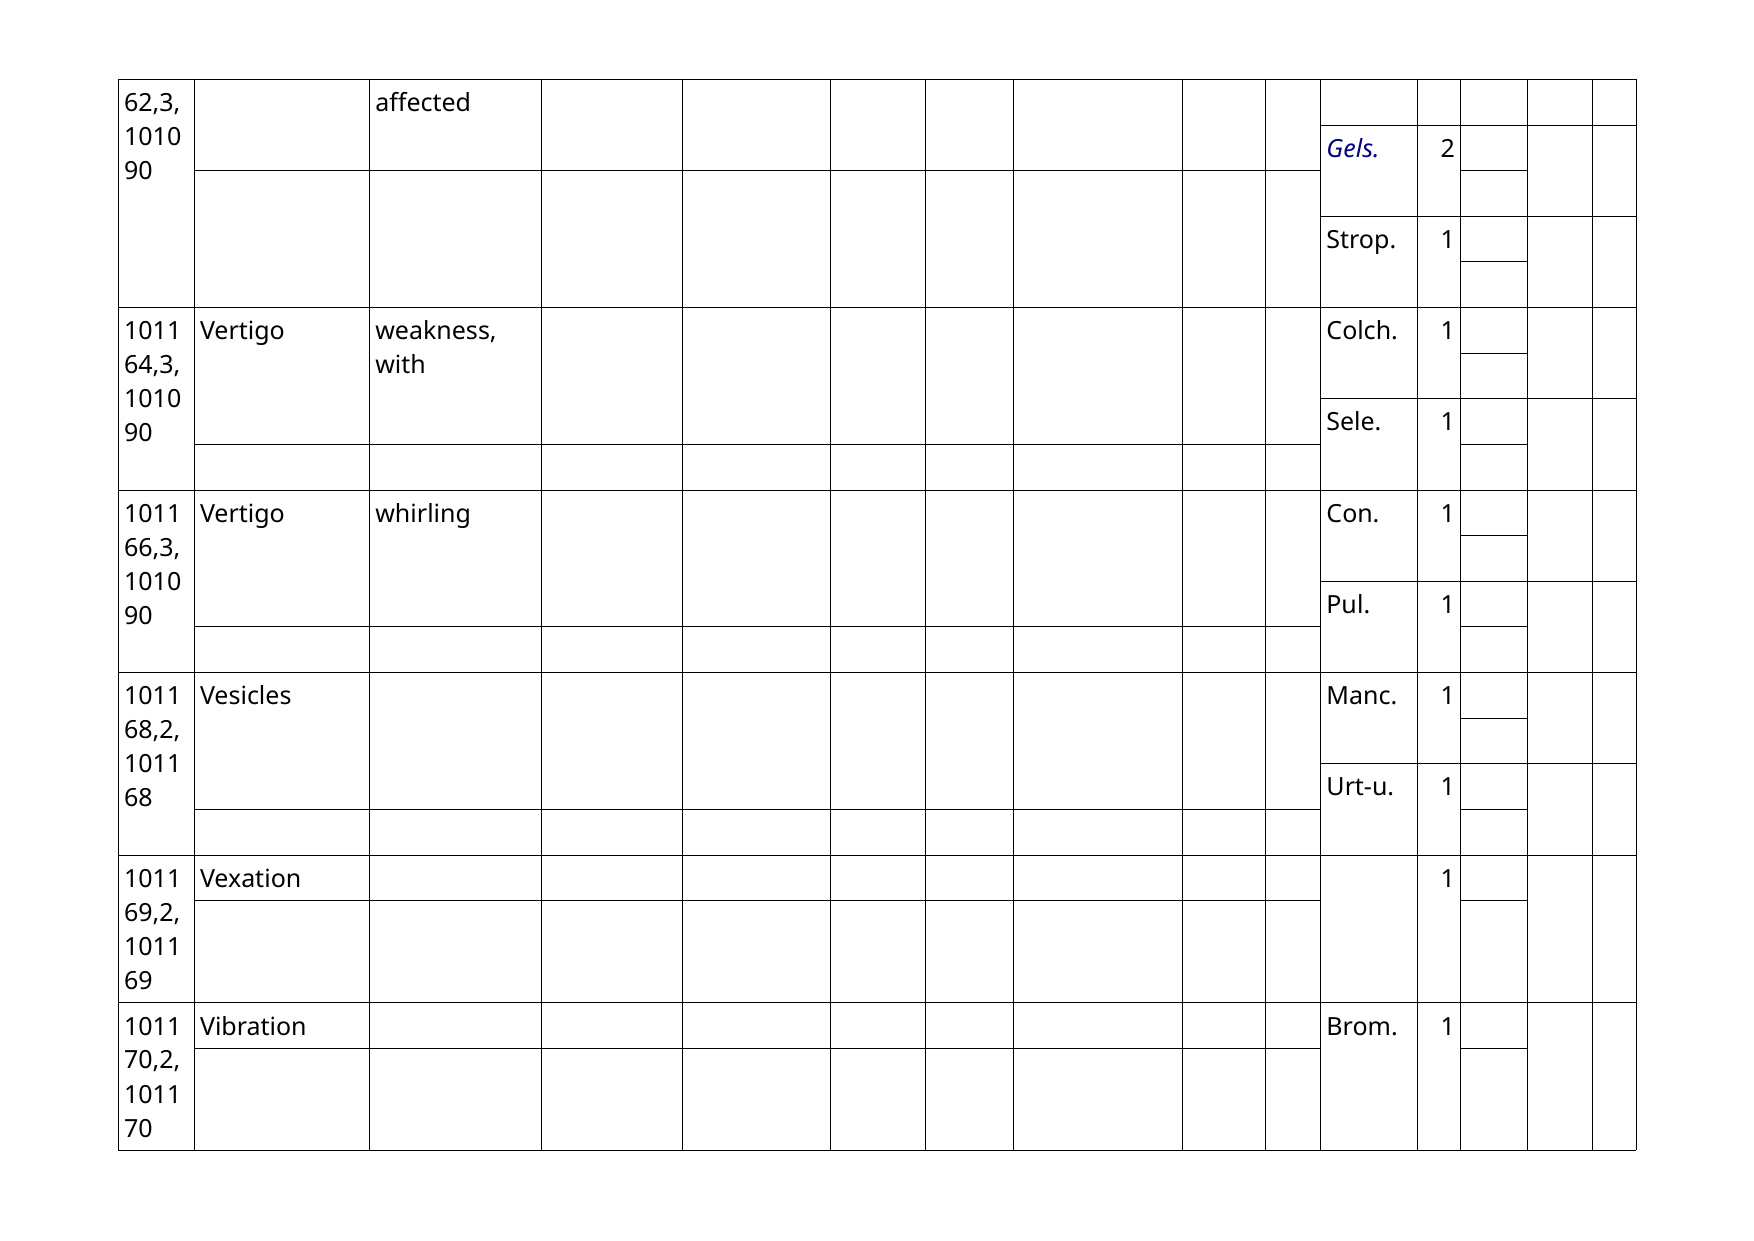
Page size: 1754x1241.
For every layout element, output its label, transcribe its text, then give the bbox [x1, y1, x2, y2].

table_cell Gels. [1321, 126, 1417, 216]
table_cell [370, 856, 541, 900]
table_cell [1183, 171, 1265, 307]
table_cell [1528, 856, 1592, 1002]
table_cell [831, 810, 925, 854]
table_cell [926, 491, 1013, 626]
table_cell [1183, 1049, 1265, 1150]
table_cell [926, 856, 1013, 900]
table_cell [1461, 354, 1527, 398]
table_cell [1461, 673, 1527, 718]
table_cell [1461, 582, 1527, 626]
table_cell [370, 1003, 541, 1048]
table_cell [1461, 901, 1527, 1002]
table_cell [370, 901, 541, 1002]
table_cell [370, 810, 541, 854]
table_cell 1 [1418, 582, 1460, 672]
table_cell [1461, 764, 1527, 809]
table_cell [1266, 856, 1320, 900]
table_cell [1183, 80, 1265, 170]
table_cell [926, 80, 1013, 170]
table_cell [1528, 308, 1592, 398]
table_cell [1593, 1003, 1636, 1150]
table_cell [1014, 810, 1182, 854]
table_cell 1 [1418, 856, 1460, 1002]
table_cell [1014, 445, 1182, 489]
table_cell [683, 1049, 830, 1150]
table_cell [1183, 1003, 1265, 1048]
table_cell 1 [1418, 1003, 1460, 1150]
table_cell [1461, 1049, 1527, 1150]
table_cell Colch. [1321, 308, 1417, 398]
table_cell [1183, 627, 1265, 672]
table_cell [1593, 217, 1636, 307]
table_cell [1014, 171, 1182, 307]
table_cell [370, 445, 541, 489]
table_cell [1183, 308, 1265, 444]
table_cell 1 [1418, 217, 1460, 307]
table_cell 1 [1418, 399, 1460, 489]
table_cell [1461, 856, 1527, 900]
table_cell [1014, 80, 1182, 170]
table_cell [1266, 1003, 1320, 1048]
table_cell Pul. [1321, 582, 1417, 672]
table_cell [683, 856, 830, 900]
table_cell [1461, 308, 1527, 353]
table_cell [542, 856, 682, 900]
table_cell [1528, 491, 1592, 581]
table_cell [683, 627, 830, 672]
table_cell [1014, 1003, 1182, 1048]
table_cell [1183, 901, 1265, 1002]
table_cell 1 [1418, 673, 1460, 763]
table_cell [542, 445, 682, 489]
table_cell Con. [1321, 491, 1417, 581]
table_cell [1593, 80, 1636, 124]
table_cell [370, 171, 541, 307]
table_cell [1528, 673, 1592, 763]
table_cell [1266, 80, 1320, 170]
table_cell [1461, 491, 1527, 535]
table_cell [195, 901, 369, 1002]
table_cell [1266, 491, 1320, 626]
table_cell [1183, 491, 1265, 626]
table_cell [1266, 673, 1320, 809]
table_cell [926, 673, 1013, 809]
table_cell [683, 445, 830, 489]
table_cell [1266, 810, 1320, 854]
table_cell [1418, 80, 1460, 124]
table_cell [831, 1003, 925, 1048]
table_cell [1461, 126, 1527, 170]
table_cell [1593, 582, 1636, 672]
table_cell [1461, 719, 1527, 763]
table_cell [195, 80, 369, 170]
table_cell [831, 445, 925, 489]
table_cell [1593, 399, 1636, 489]
table_cell [542, 308, 682, 444]
table_cell [1266, 445, 1320, 489]
table_cell [831, 80, 925, 170]
table_cell [1266, 308, 1320, 444]
table_cell [542, 491, 682, 626]
table_cell [1593, 126, 1636, 216]
table_cell [683, 171, 830, 307]
table_cell [831, 491, 925, 626]
table_cell [1183, 856, 1265, 900]
table_cell [1461, 171, 1527, 216]
table_cell 1 [1418, 764, 1460, 854]
table_cell [542, 673, 682, 809]
table_cell 101166,3,101090 [119, 491, 194, 672]
table_cell [1266, 1049, 1320, 1150]
table_cell [1014, 673, 1182, 809]
table_cell [195, 810, 369, 854]
table_cell 1 [1418, 308, 1460, 398]
table_cell [1461, 80, 1527, 124]
table_cell [1461, 627, 1527, 672]
table_cell [1593, 856, 1636, 1002]
table_cell [370, 673, 541, 809]
table_cell [926, 308, 1013, 444]
table_cell [542, 810, 682, 854]
table_cell Manc. [1321, 673, 1417, 763]
table_cell [926, 1049, 1013, 1150]
table_cell [1461, 1003, 1527, 1048]
table_cell Sele. [1321, 399, 1417, 489]
table_cell 2 [1418, 126, 1460, 216]
table_cell [1593, 308, 1636, 398]
table_cell Vesicles [195, 673, 369, 809]
table_cell [1528, 1003, 1592, 1150]
table_cell 101168,2,101168 [119, 673, 194, 854]
table_cell [1461, 262, 1527, 307]
table_cell [683, 901, 830, 1002]
table_cell [1461, 399, 1527, 444]
table_cell [926, 810, 1013, 854]
table_cell Brom. [1321, 1003, 1417, 1150]
table_cell [542, 171, 682, 307]
table_cell [1266, 171, 1320, 307]
table_cell whirling [370, 491, 541, 626]
table_cell Urt-u. [1321, 764, 1417, 854]
table_cell [1528, 764, 1592, 854]
table_cell [1014, 901, 1182, 1002]
table_cell [1014, 308, 1182, 444]
table_cell [683, 80, 830, 170]
table_cell [1266, 901, 1320, 1002]
table_cell [926, 171, 1013, 307]
table_cell [542, 1003, 682, 1048]
table_cell [1321, 80, 1417, 124]
table_cell [683, 1003, 830, 1048]
table_cell Vertigo [195, 491, 369, 626]
table_cell [683, 491, 830, 626]
table_cell [1321, 856, 1417, 1002]
table_cell [683, 308, 830, 444]
table_cell Vibration [195, 1003, 369, 1048]
table_cell [1528, 126, 1592, 216]
table_cell Strop. [1321, 217, 1417, 307]
table_cell [195, 1049, 369, 1150]
table_cell [1593, 673, 1636, 763]
table_cell [1014, 491, 1182, 626]
table_cell [683, 810, 830, 854]
table_cell [1528, 217, 1592, 307]
table_cell [831, 673, 925, 809]
table_cell [370, 1049, 541, 1150]
table_cell [831, 1049, 925, 1150]
table_cell [831, 901, 925, 1002]
table_cell [1014, 627, 1182, 672]
table_cell [542, 627, 682, 672]
table_cell [195, 445, 369, 489]
table_cell [926, 901, 1013, 1002]
table_cell [1461, 536, 1527, 581]
table_cell [926, 445, 1013, 489]
table_cell [926, 1003, 1013, 1048]
table_cell 62,3,101090 [119, 80, 194, 307]
table_cell Vexation [195, 856, 369, 900]
table_cell [1528, 80, 1592, 124]
table_cell [1014, 856, 1182, 900]
table_cell 101169,2,101169 [119, 856, 194, 1002]
table_cell [195, 627, 369, 672]
table_cell [1183, 810, 1265, 854]
table_cell [1461, 445, 1527, 489]
table_cell [1183, 673, 1265, 809]
table_cell weakness, with [370, 308, 541, 444]
table_cell [542, 1049, 682, 1150]
table_cell [542, 901, 682, 1002]
table_cell [1528, 582, 1592, 672]
table_cell [370, 627, 541, 672]
table_cell [1461, 810, 1527, 854]
table_cell [1528, 399, 1592, 489]
table_cell [195, 171, 369, 307]
table_cell [1183, 445, 1265, 489]
table_cell [926, 627, 1013, 672]
table_cell [831, 171, 925, 307]
table_cell 101170,2,101170 [119, 1003, 194, 1150]
table_cell [1593, 764, 1636, 854]
table_cell [1266, 627, 1320, 672]
table_cell 1 [1418, 491, 1460, 581]
table_cell [831, 856, 925, 900]
table_cell [1593, 491, 1636, 581]
table_cell Vertigo [195, 308, 369, 444]
table_cell [1014, 1049, 1182, 1150]
table_cell [542, 80, 682, 170]
table_cell [1461, 217, 1527, 261]
table_cell [683, 673, 830, 809]
table_cell [831, 627, 925, 672]
table_cell affected [370, 80, 541, 170]
table_cell 101164,3,101090 [119, 308, 194, 489]
table_cell [831, 308, 925, 444]
